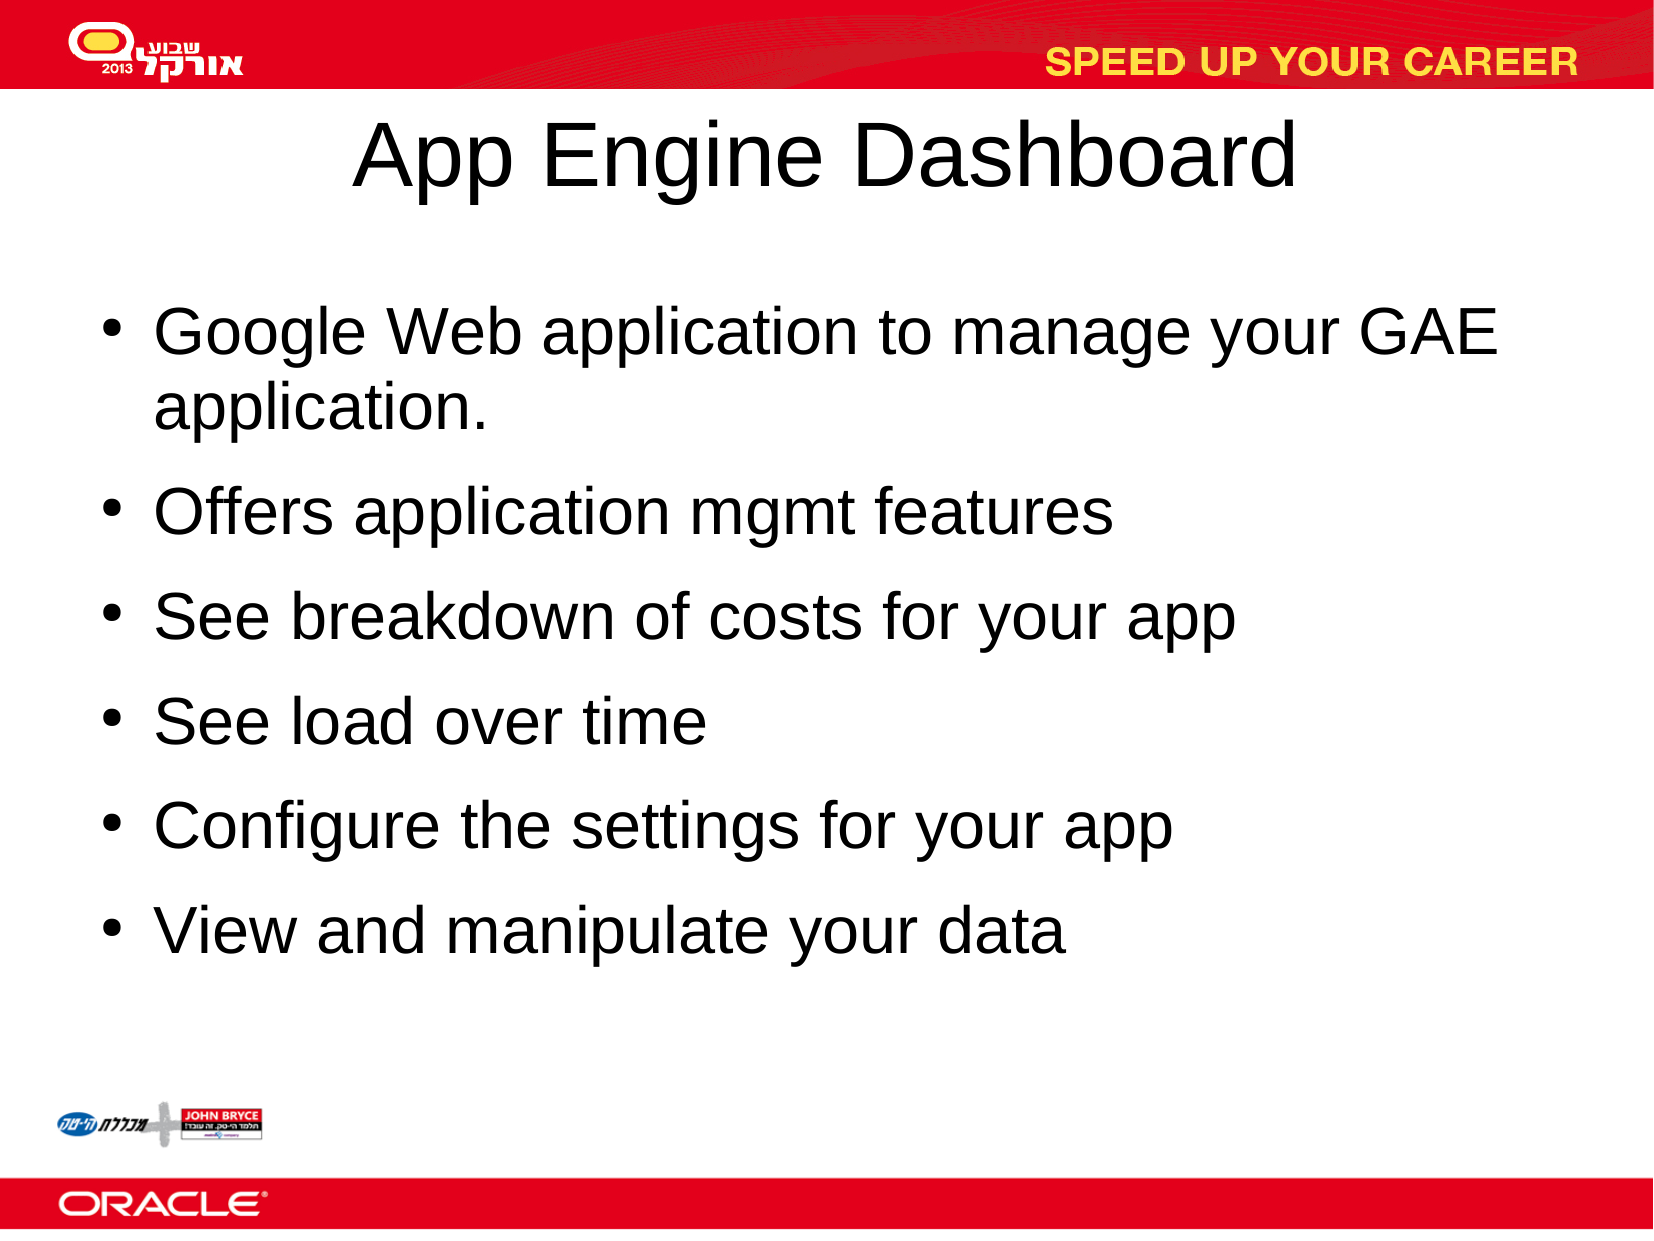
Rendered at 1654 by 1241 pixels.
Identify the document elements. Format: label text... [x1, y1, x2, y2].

picture [0, 1087, 1653, 1240]
title App Engine Dashboard [82, 49, 1571, 257]
list Google Web application to manage your GAE application. Offers application mgmt features See breakdown of costs for your app See load over time Configure the settings for your app View and manipulate your data [82, 290, 1538, 1010]
picture [0, 0, 1654, 89]
